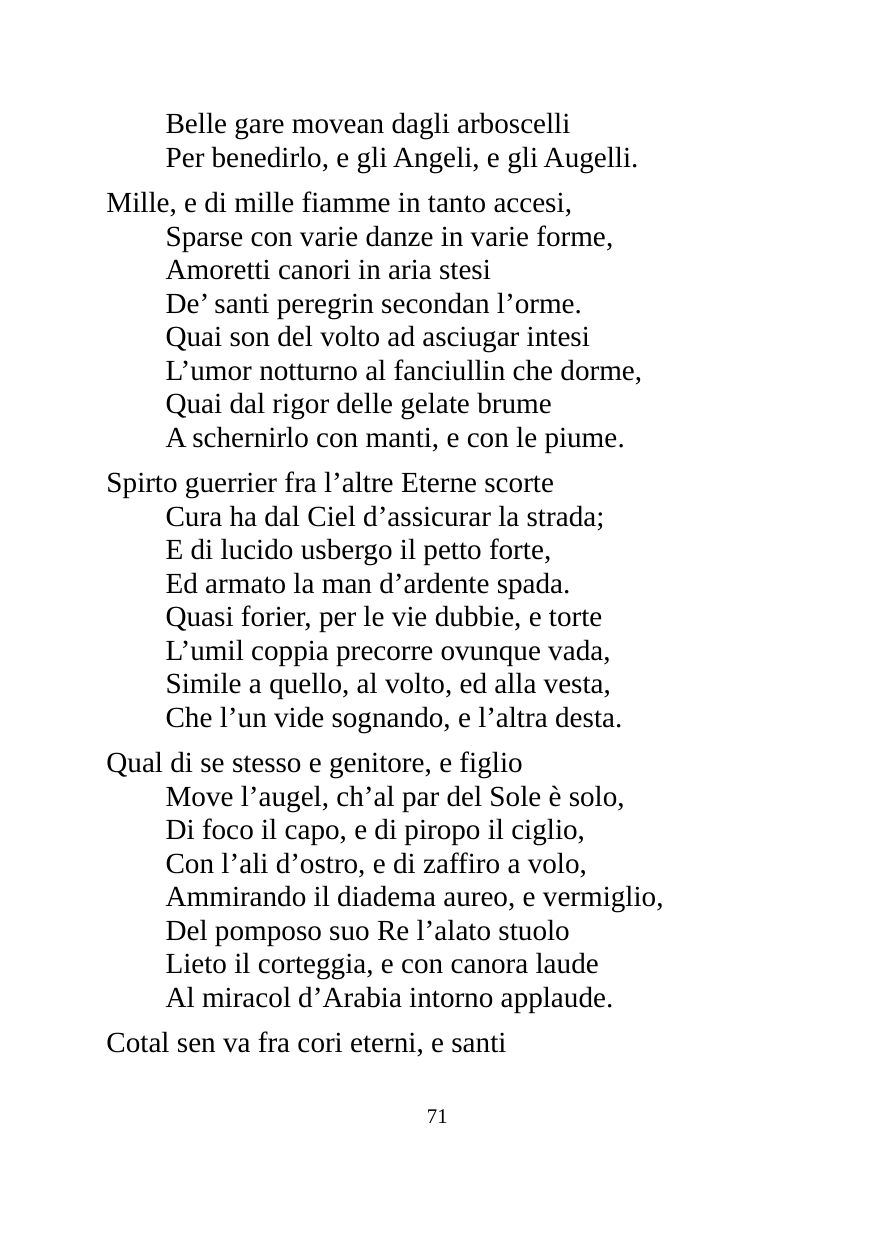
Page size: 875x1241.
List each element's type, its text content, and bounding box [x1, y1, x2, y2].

text De’ santi peregrin secondan l’orme. [106, 286, 768, 319]
text Ed armato la man d’ardente spada. [106, 566, 768, 599]
text Cura ha dal Ciel d’assicurar la strada; [106, 499, 768, 532]
text Spirto guerrier fra l’altre Eterne scorte [106, 465, 768, 499]
text L’umil coppia precorre ovunque vada, [106, 633, 768, 666]
text L’umor notturno al fanciullin che dorme, [106, 353, 768, 386]
text Quasi forier, per le vie dubbie, e torte [106, 599, 768, 633]
text Quai dal rigor delle gelate brume [106, 386, 768, 420]
text Lieto il corteggia, e con canora laude [106, 947, 768, 980]
text Amoretti canori in aria stesi [106, 252, 768, 286]
text Simile a quello, al volto, ed alla vesta, [106, 666, 768, 700]
text Belle gare movean dagli arboscelli [106, 106, 768, 140]
text Per benedirlo, e gli Angeli, e gli Augelli. [106, 140, 768, 173]
text Move l’augel, ch’al par del Sole è solo, [106, 779, 768, 812]
text Al miracol d’Arabia intorno applaude. [106, 980, 768, 1014]
text Del pomposo suo Re l’alato stuolo [106, 913, 768, 947]
text Di foco il capo, e di piropo il ciglio, [106, 812, 768, 846]
text Quai son del volto ad asciugar intesi [106, 319, 768, 353]
text Sparse con varie danze in varie forme, [106, 219, 768, 252]
text Con l’ali d’ostro, e di zaffiro a volo, [106, 846, 768, 879]
text Qual di se stesso e genitore, e figlio [106, 745, 768, 779]
text Cotal sen va fra cori eterni, e santi [106, 1025, 768, 1059]
text A schernirlo con manti, e con le piume. [106, 420, 768, 453]
text Mille, e di mille fiamme in tanto accesi, [106, 185, 768, 219]
text Che l’un vide sognando, e l’altra desta. [106, 700, 768, 733]
text E di lucido usbergo il petto forte, [106, 532, 768, 566]
text Ammirando il diadema aureo, e vermiglio, [106, 879, 768, 913]
